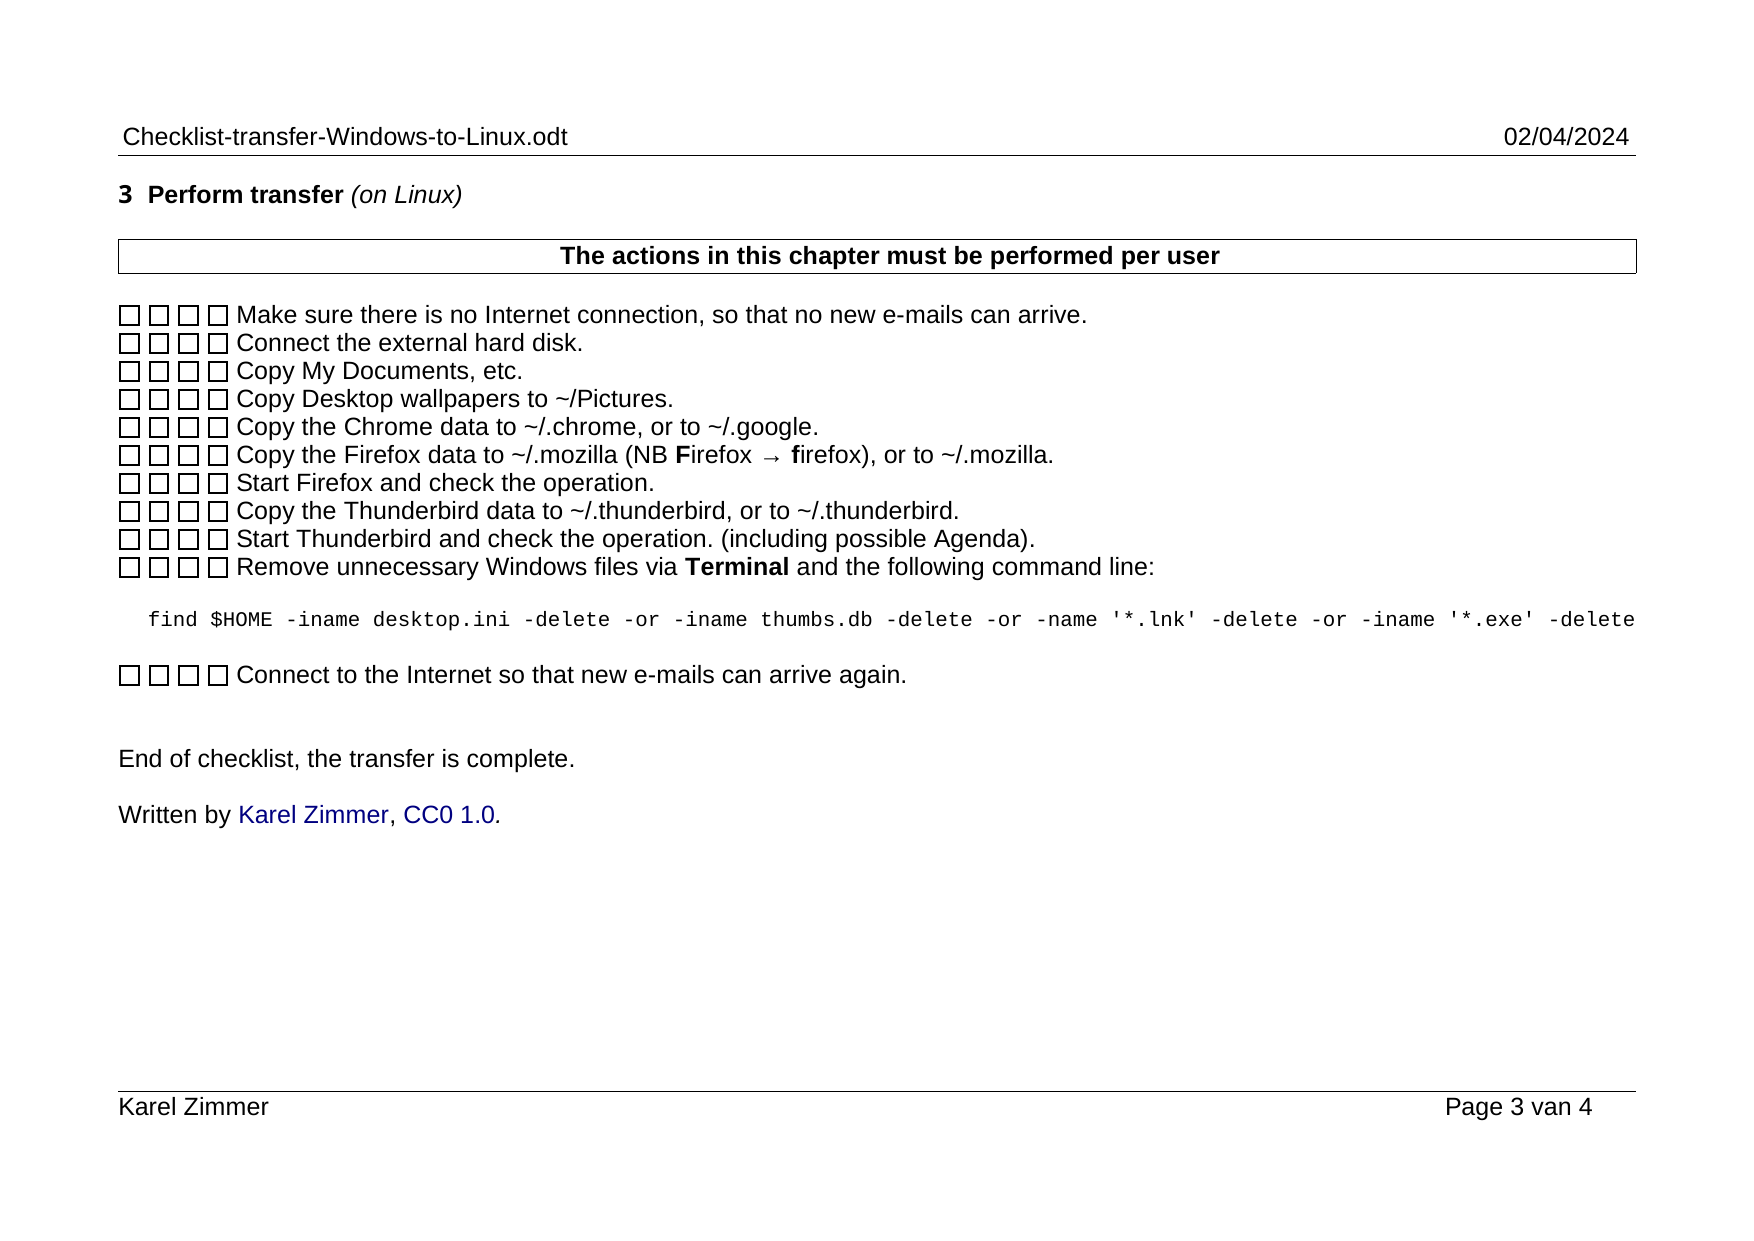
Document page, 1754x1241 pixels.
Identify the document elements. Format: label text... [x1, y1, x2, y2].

list Perform transfer (on Linux) [118, 177, 1636, 239]
text Connect the external hard disk. [118, 329, 1636, 357]
text Connect to the Internet so that new e-mails can arrive again. [118, 661, 1636, 689]
text Start Firefox and check the operation. [118, 469, 1636, 497]
list Written by Karel Zimmer, CC0 1.0. [118, 801, 1636, 829]
text Make sure there is no Internet connection, so that no new e-mails can arrive. [118, 301, 1636, 329]
list End of checklist, the transfer is complete. [118, 717, 1636, 773]
text Copy Desktop wallpapers to ~/Pictures. [118, 385, 1636, 413]
text Copy the Chrome data to ~/.chrome, or to ~/.google. [118, 413, 1636, 441]
list The actions in this chapter must be performed per user [119, 240, 1636, 273]
list find $HOME -iname desktop.ini -delete -or -iname thumbs.db -delete -or -name '*.lnk' -delete -or -iname '*.exe' -delete [118, 609, 1636, 661]
text Copy My Documents, etc. [118, 357, 1636, 385]
text Copy the Firefox data to ~/.mozilla (NB Firefox → firefox), or to ~/.mozilla. [118, 441, 1636, 469]
text Copy the Thunderbird data to ~/.thunderbird, or to ~/.thunderbird. [118, 497, 1636, 525]
text Remove unnecessary Windows files via Terminal and the following command line: [118, 553, 1636, 609]
text Start Thunderbird and check the operation. (including possible Agenda). [118, 525, 1636, 553]
